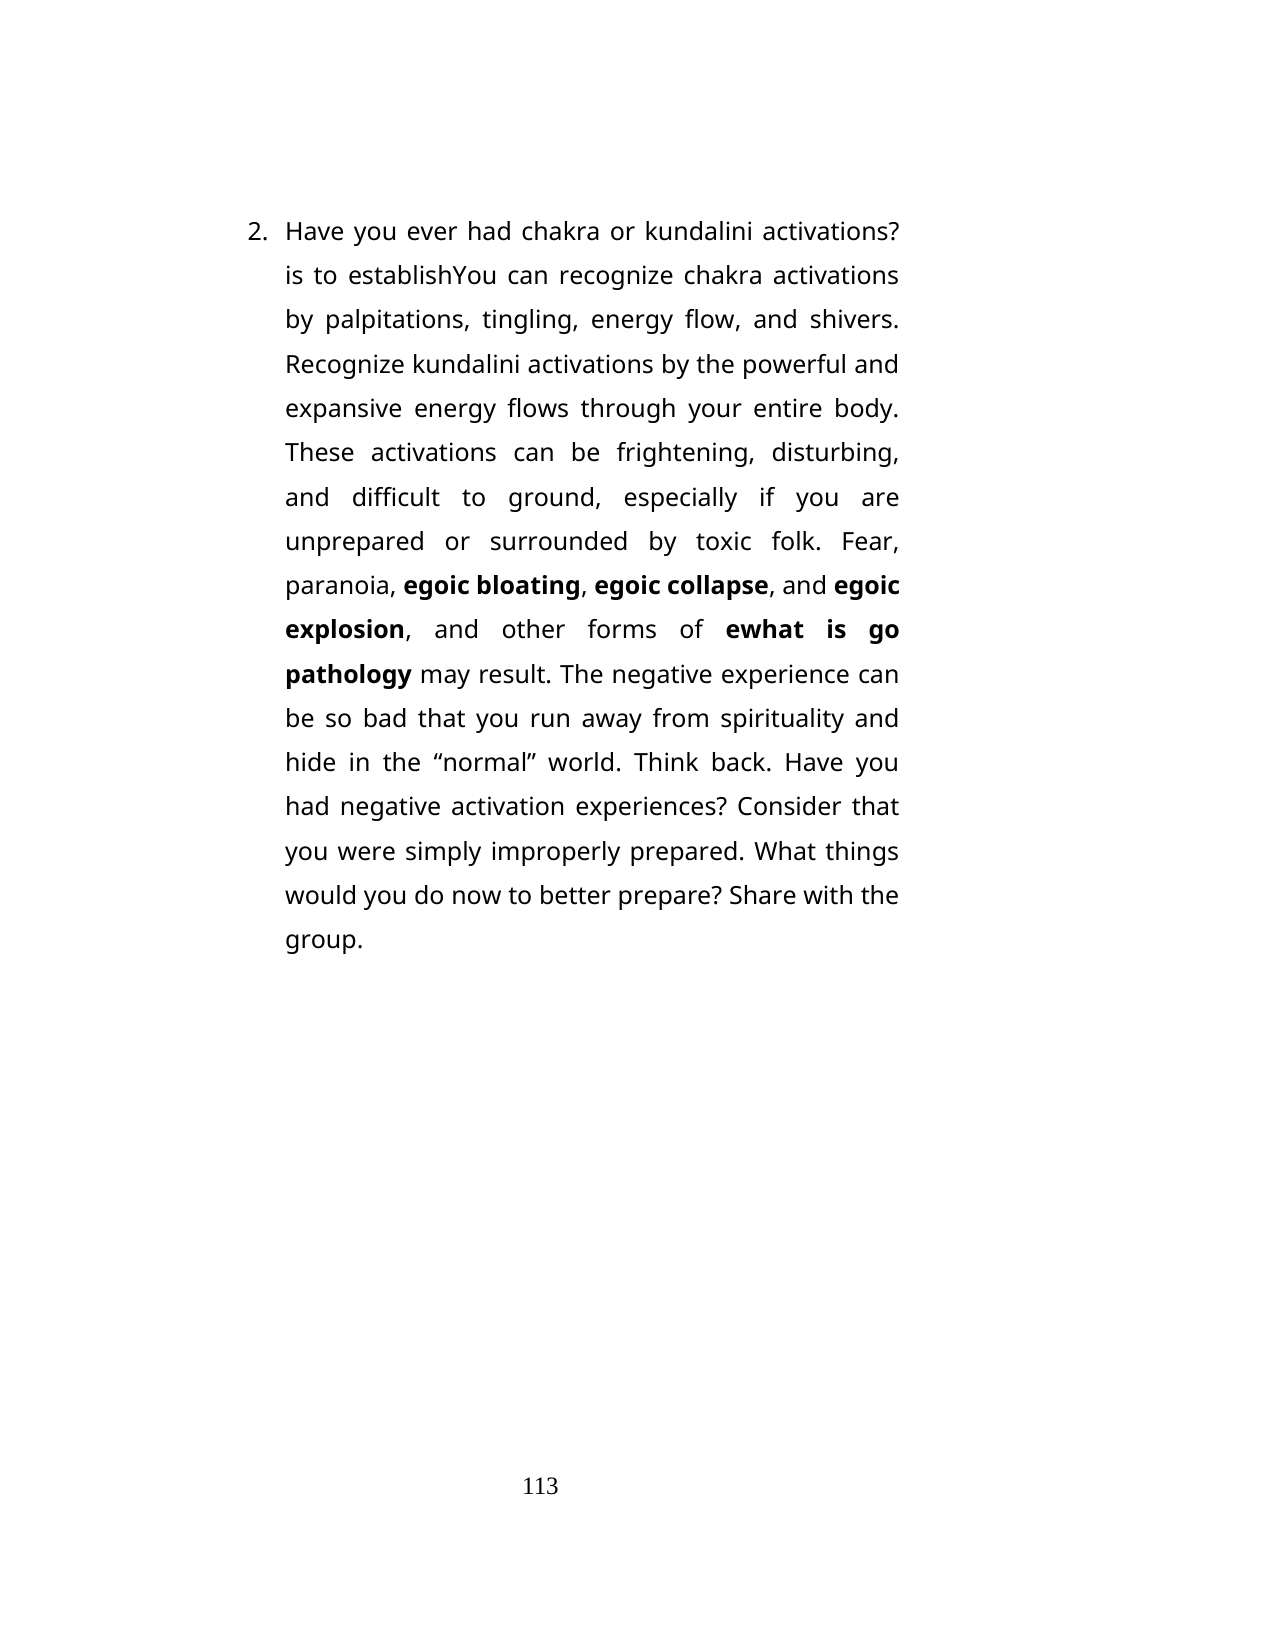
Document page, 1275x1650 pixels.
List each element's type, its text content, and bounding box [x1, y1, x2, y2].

list Have you ever had chakra or kundalini activations? is to establishYou can recognize chakra activations by palpitations, tingling, energy flow, and shivers. Recognize kundalini activations by the powerful and expansive energy flows through your entire body. These activations can be frightening, disturbing, and difficult to ground, especially if you are unprepared or surrounded by toxic folk. Fear, paranoia, egoic bloating, egoic collapse, and egoic explosion, and other forms of ewhat is go pathology may result. The negative experience can be so bad that you run away from spirituality and hide in the “normal” world. Think back. Have you had negative activation experiences? Consider that you were simply improperly prepared. What things would you do now to better prepare? Share with the group. [247, 213, 900, 956]
